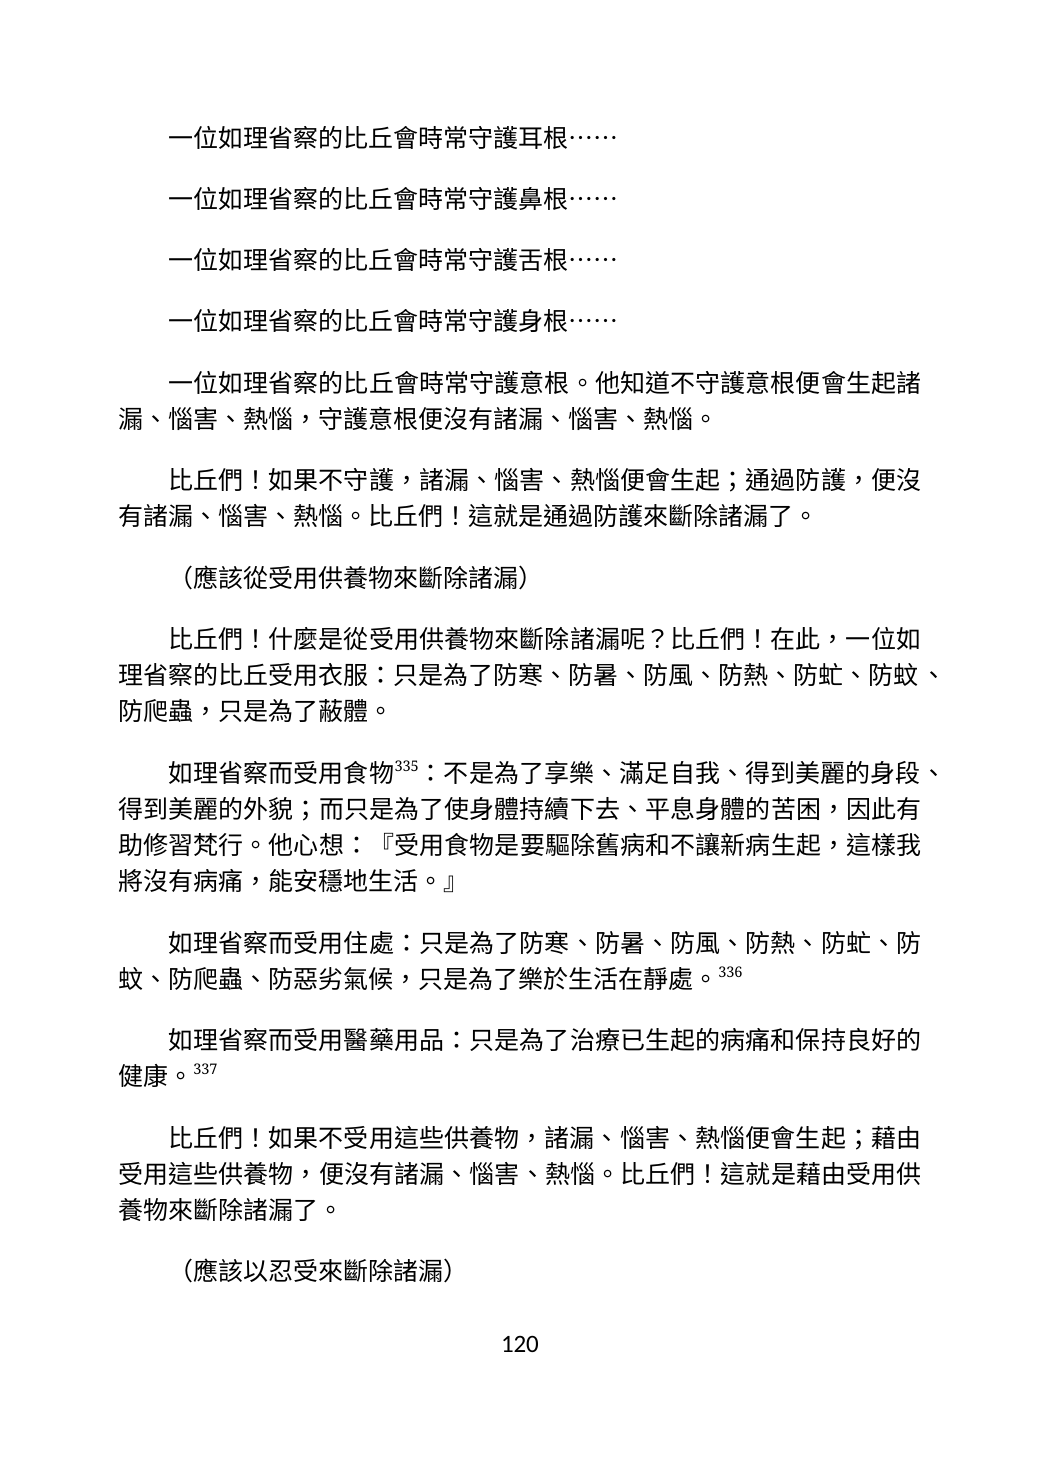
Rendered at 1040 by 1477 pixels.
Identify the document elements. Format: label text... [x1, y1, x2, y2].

text 比丘們！什麼是從受用供養物來斷除諸漏呢？比丘們！在此，一位如理省察的比丘受用衣服：只是為了防寒、防暑、防風、防熱、防虻、防蚊、防爬蟲，只是為了蔽體。 [118, 619, 921, 728]
text （應該從受用供養物來斷除諸漏） [118, 558, 921, 594]
text 如理省察而受用住處：只是為了防寒、防暑、防風、防熱、防虻、防蚊、防爬蟲、防惡劣氣候，只是為了樂於生活在靜處。 [118, 923, 921, 996]
text 一位如理省察的比丘會時常守護意根。他知道不守護意根便會生起諸漏、惱害、熱惱，守護意根便沒有諸漏、惱害、熱惱。 [118, 363, 921, 436]
text 一位如理省察的比丘會時常守護舌根…… [118, 241, 921, 277]
text 一位如理省察的比丘會時常守護身根…… [118, 302, 921, 338]
text 一位如理省察的比丘會時常守護耳根…… [118, 118, 921, 154]
text 比丘們！如果不守護，諸漏、惱害、熱惱便會生起；通過防護，便沒有諸漏、惱害、熱惱。比丘們！這就是通過防護來斷除諸漏了。 [118, 461, 921, 533]
text （應該以忍受來斷除諸漏） [118, 1252, 921, 1288]
text 一位如理省察的比丘會時常守護鼻根…… [118, 179, 921, 216]
text 比丘們！如果不受用這些供養物，諸漏、惱害、熱惱便會生起；藉由受用這些供養物，便沒有諸漏、惱害、熱惱。比丘們！這就是藉由受用供養物來斷除諸漏了。 [118, 1118, 921, 1227]
text 如理省察而受用食物：不是為了享樂、滿足自我、得到美麗的身段、得到美麗的外貌；而只是為了使身體持續下去、平息身體的苦困，因此有助修習梵行。他心想：『受用食物是要驅除舊病和不讓新病生起，這樣我將沒有病痛，能安穩地生活。』 [118, 753, 921, 898]
text 如理省察而受用醫藥用品：只是為了治療已生起的病痛和保持良好的健康。 [118, 1021, 921, 1093]
